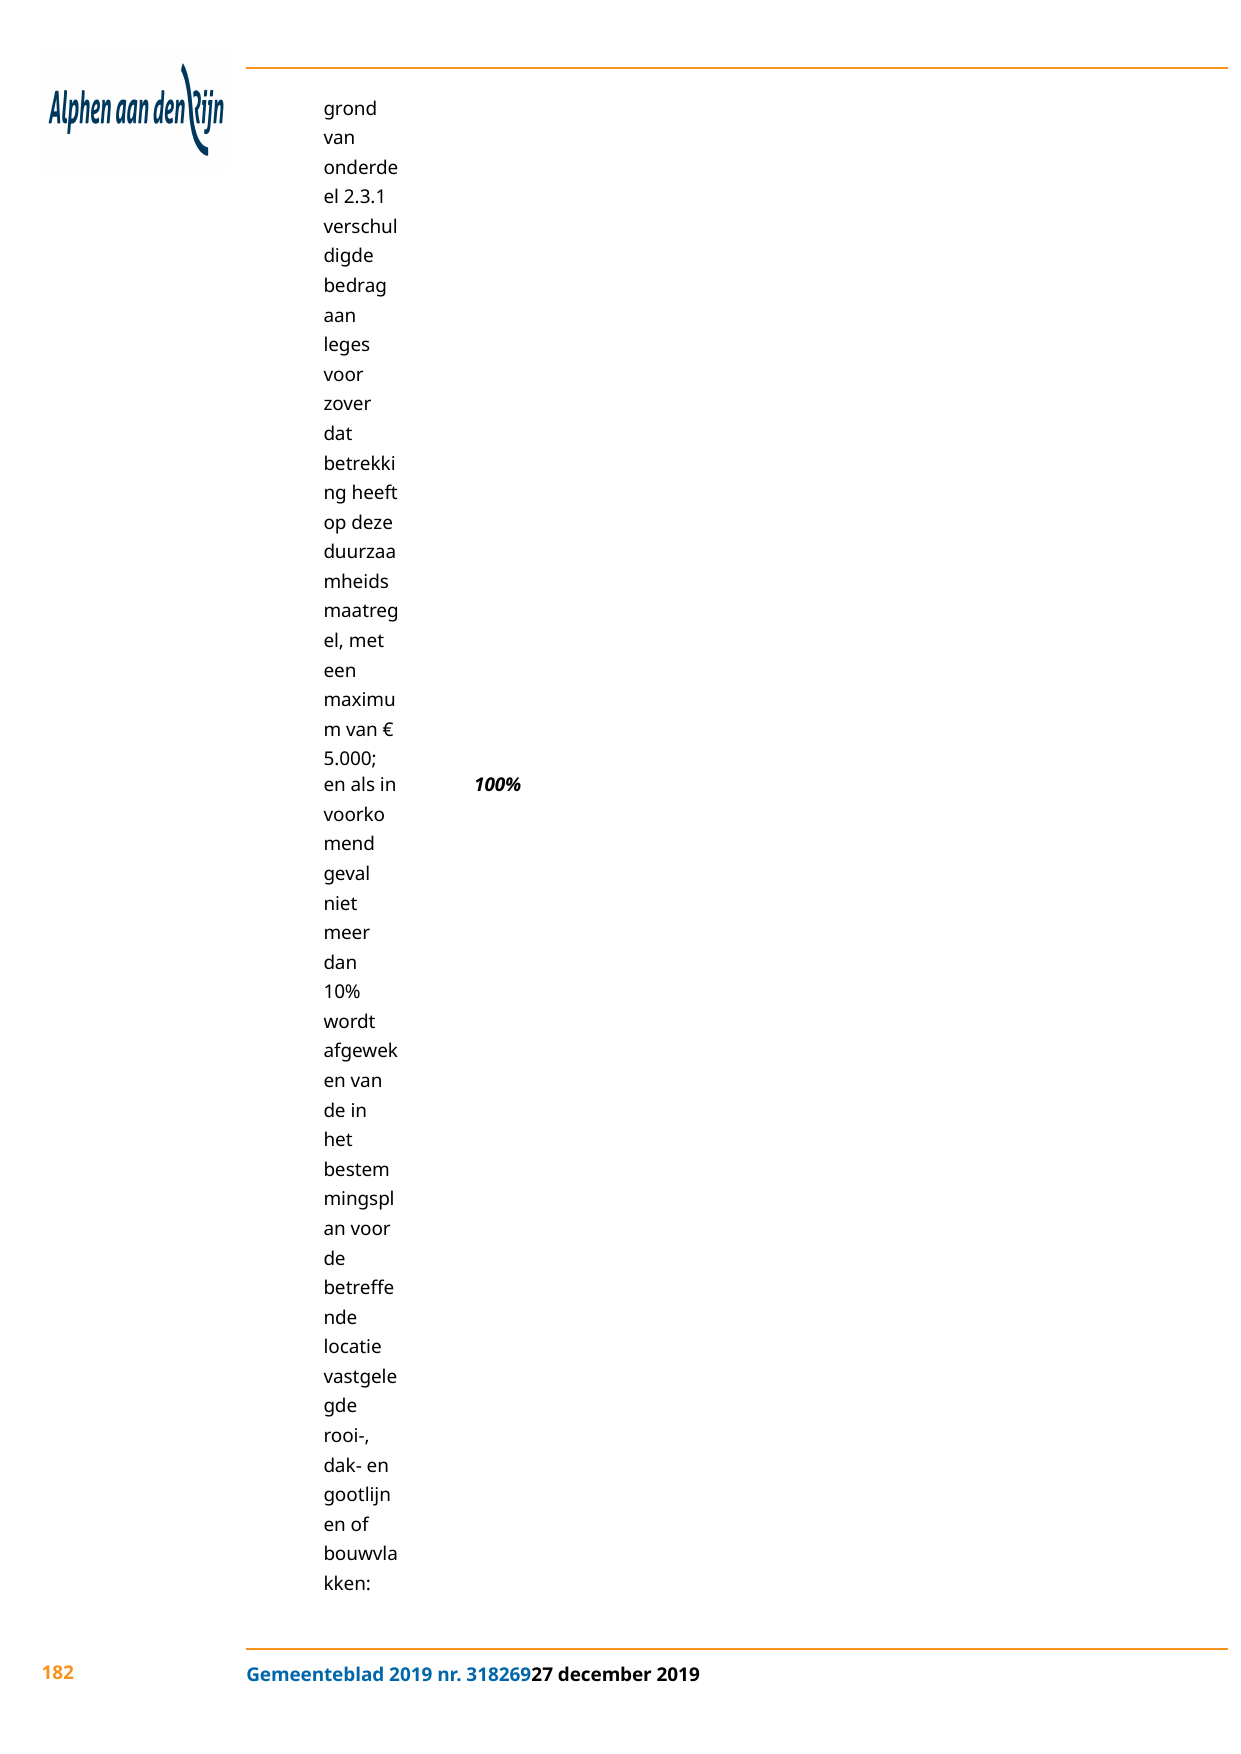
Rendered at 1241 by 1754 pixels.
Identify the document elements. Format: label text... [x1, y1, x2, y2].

table_cell [399, 771, 474, 1596]
table_cell [474, 95, 549, 771]
table_cell [248, 95, 323, 771]
table_cell 100% [474, 771, 549, 1596]
table_cell en als in voorkomend geval niet meer dan 10% wordt afgeweken van de in het bestemmingsplan voor de betreffende locatie vastgelegde rooi-, dak- en gootlijnen of bouwvlakken: [323, 771, 398, 1596]
picture [41, 47, 231, 172]
table_cell [399, 95, 474, 771]
table_cell grond van onderdeel 2.3.1 verschuldigde bedrag aan leges voor zover dat betrekking heeft op deze duurzaamheidsmaatregel, met een maximum van € 5.000; [323, 95, 398, 771]
table_cell [248, 771, 323, 1596]
